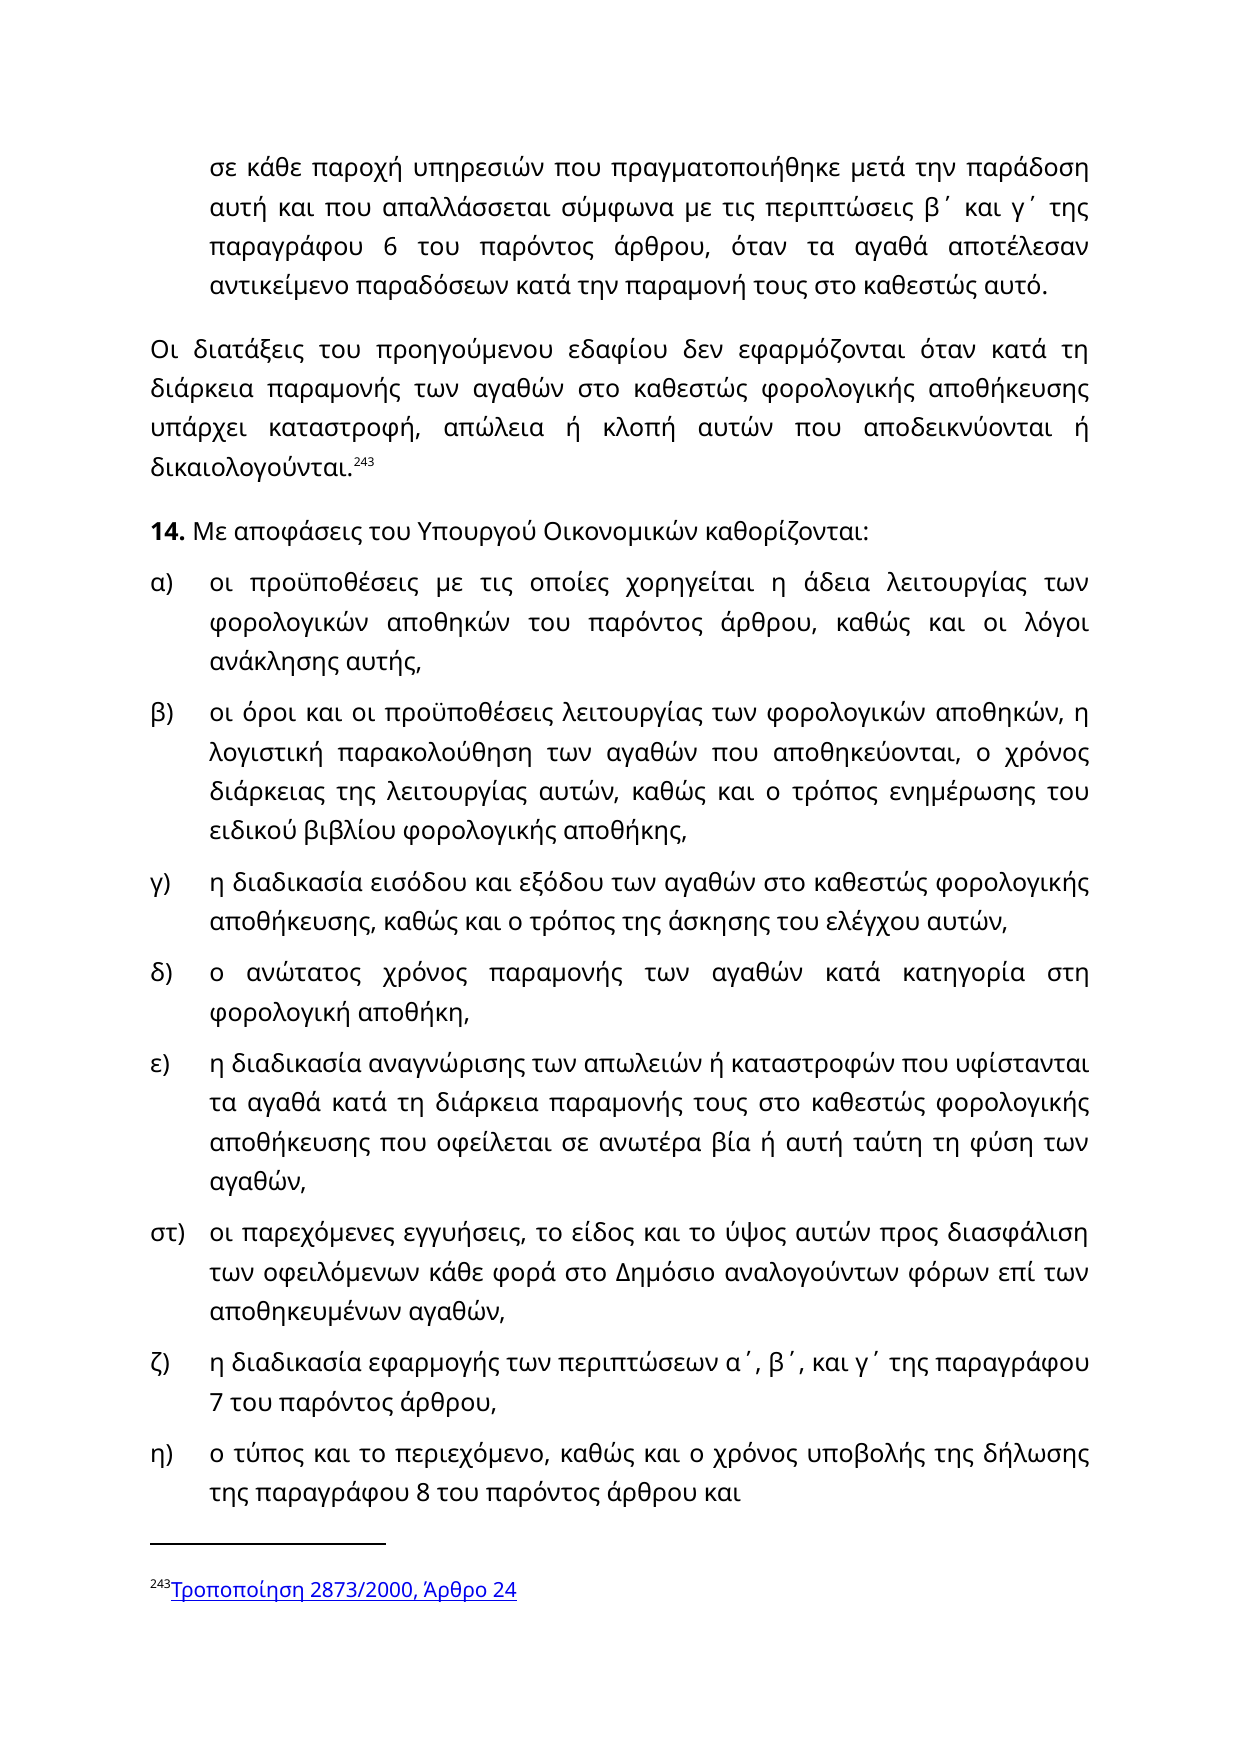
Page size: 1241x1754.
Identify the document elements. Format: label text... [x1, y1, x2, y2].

list στ) οι παρεχόμενες εγγυήσεις, το είδος και το ύψος αυτών προς διασφάλιση των οφειλόμενων κάθε φορά στο Δημόσιο αναλογούντων φόρων επί των αποθηκευμένων αγαθών, [150, 1215, 1090, 1327]
list δ) ο ανώτατος χρόνος παραμονής των αγαθών κατά κατηγορία στη φορολογική αποθήκη, [150, 955, 1090, 1028]
list ζ) η διαδικασία εφαρμογής των περιπτώσεων α΄, β΄, και γ΄ της παραγράφου 7 του παρόντος άρθρου, [150, 1345, 1090, 1418]
list σε κάθε παροχή υπηρεσιών που πραγματοποιήθηκε μετά την παράδοση αυτή και που απαλλάσσεται σύμφωνα με τις περιπτώσεις β΄ και γ΄ της παραγράφου 6 του παρόντος άρθρου, όταν τα αγαθά αποτέλεσαν αντικείμενο παραδόσεων κατά την παραμονή τους στο καθεστώς αυτό. [150, 150, 1090, 302]
list γ) η διαδικασία εισόδου και εξόδου των αγαθών στο καθεστώς φορολογικής αποθήκευσης, καθώς και ο τρόπος της άσκησης του ελέγχου αυτών, [150, 864, 1090, 937]
list ε) η διαδικασία αναγνώρισης των απωλειών ή καταστροφών που υφίστανται τα αγαθά κατά τη διάρκεια παραμονής τους στο καθεστώς φορολογικής αποθήκευσης που οφείλεται σε ανωτέρα βία ή αυτή ταύτη τη φύση των αγαθών, [150, 1046, 1090, 1197]
text 14. Με αποφάσεις του Υπουργού Οικονομικών καθορίζονται: [150, 513, 1090, 547]
list α) οι προϋποθέσεις με τις οποίες χορηγείται η άδεια λειτουργίας των φορολογικών αποθηκών του παρόντος άρθρου, καθώς και οι λόγοι ανάκλησης αυτής, [150, 565, 1090, 677]
text Τροποποίηση 2873/2000, Άρθρο 24 [150, 1576, 1090, 1604]
text Οι διατάξεις του προηγούμενου εδαφίου δεν εφαρμόζονται όταν κατά τη διάρκεια παραμονής των αγαθών στο καθεστώς φορολογικής αποθήκευσης υπάρχει καταστροφή, απώλεια ή κλοπή αυτών που αποδεικνύονται ή δικαιολογούνται. [150, 332, 1090, 483]
list η) ο τύπος και το περιεχόμενο, καθώς και ο χρόνος υποβολής της δήλωσης της παραγράφου 8 του παρόντος άρθρου και [150, 1436, 1090, 1509]
list β) οι όροι και οι προϋποθέσεις λειτουργίας των φορολογικών αποθηκών, η λογιστική παρακολούθηση των αγαθών που αποθηκεύονται, ο χρόνος διάρκειας της λειτουργίας αυτών, καθώς και ο τρόπος ενημέρωσης του ειδικού βιβλίου φορολογικής αποθήκης, [150, 695, 1090, 847]
